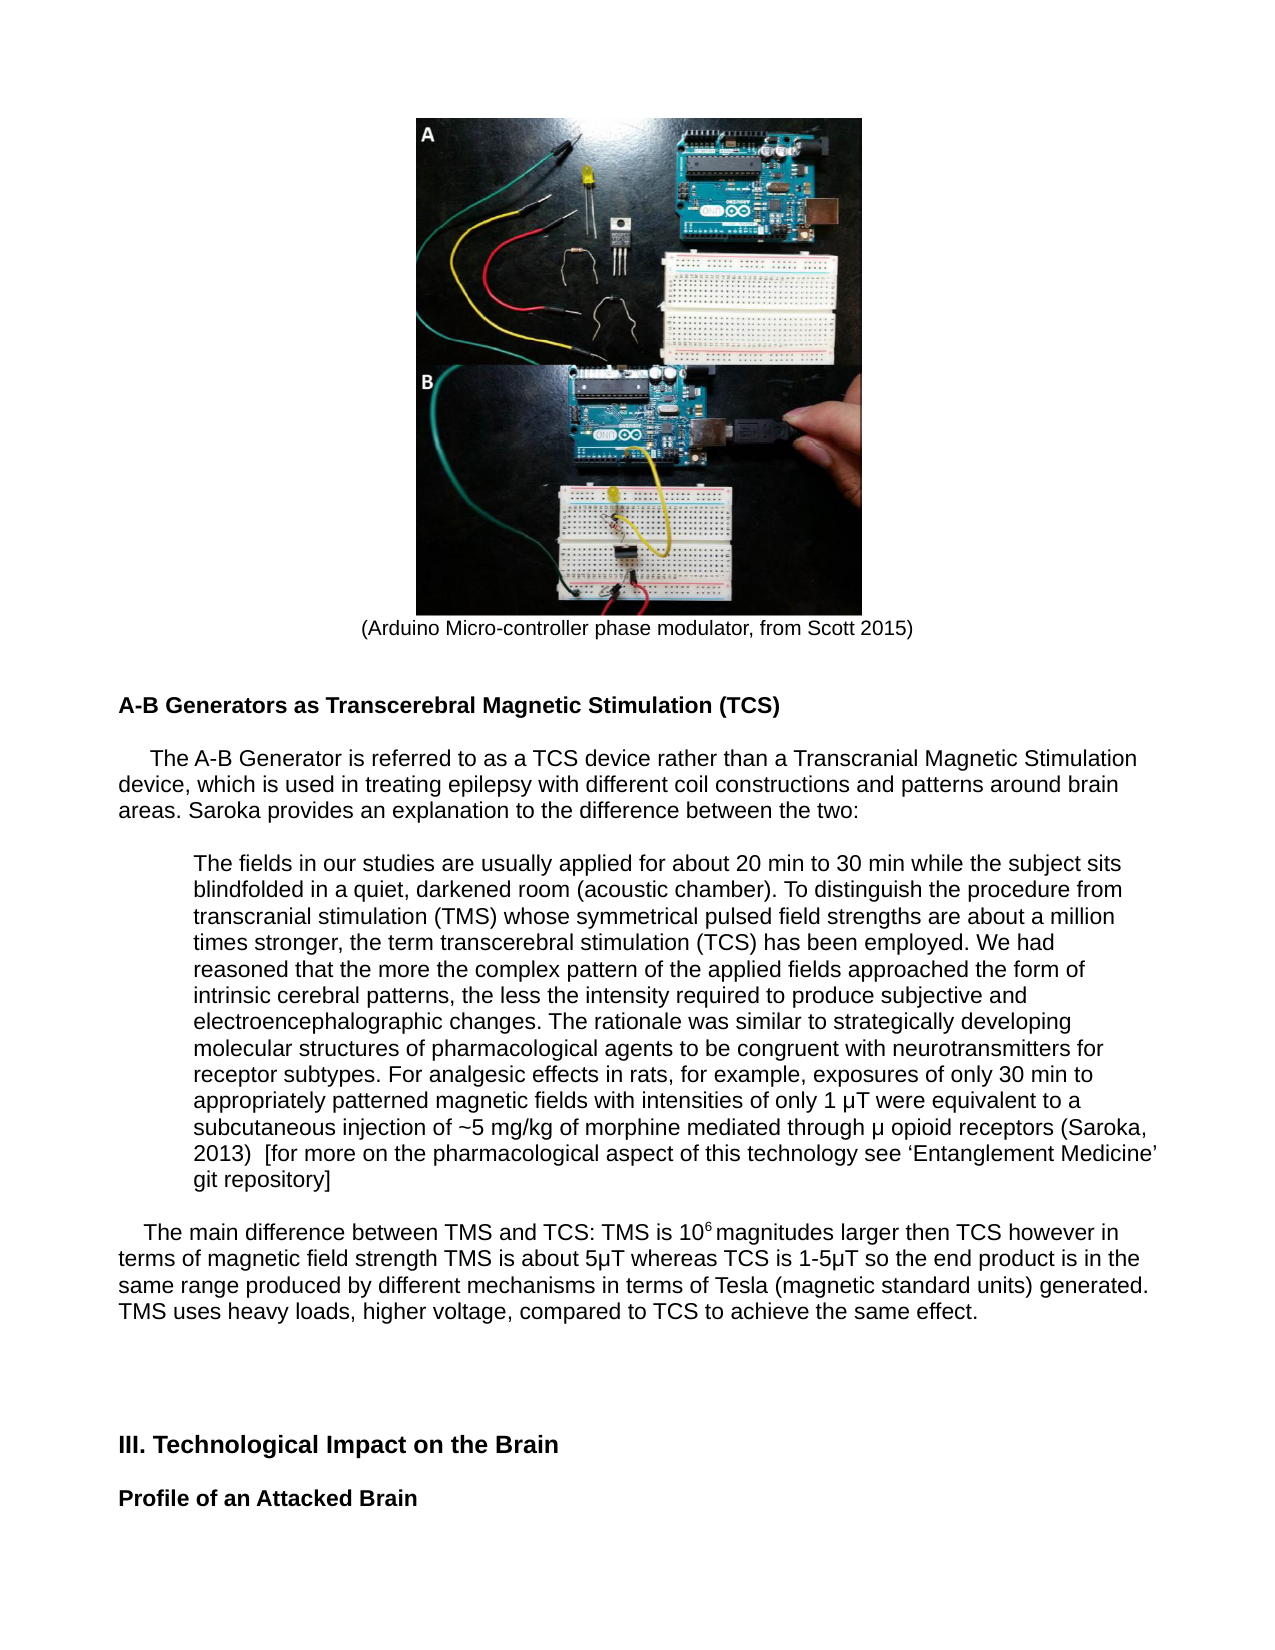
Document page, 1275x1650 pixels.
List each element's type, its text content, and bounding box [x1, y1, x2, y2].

text The main difference between TMS and TCS: TMS is 106 magnitudes larger then TCS however in terms of magnetic field strength TMS is about 5μT whereas TCS is 1-5μT so the end product is in the same range produced by different mechanisms in terms of Tesla (magnetic standard units) generated. TMS uses heavy loads, higher voltage, compared to TCS to achieve the same effect. [118, 1219, 1157, 1324]
text A-B Generators as Transcerebral Magnetic Stimulation (TCS) [118, 692, 1157, 718]
text The fields in our studies are usually applied for about 20 min to 30 min while the subject sits blindfolded in a quiet, darkened room (acoustic chamber). To distinguish the procedure from transcranial stimulation (TMS) whose symmetrical pulsed field strengths are about a million times stronger, the term transcerebral stimulation (TCS) has been employed. We had reasoned that the more the complex pattern of the applied fields approached the form of intrinsic cerebral patterns, the less the intensity required to produce subjective and electroencephalographic changes. The rationale was similar to strategically developing molecular structures of pharmacological agents to be congruent with neurotransmitters for receptor subtypes. For analgesic effects in rats, for example, exposures of only 30 min to appropriately patterned magnetic fields with intensities of only 1 μT were equivalent to a subcutaneous injection of ~5 mg/kg of morphine mediated through μ opioid receptors (Saroka, 2013) [for more on the pharmacological aspect of this technology see ‘Entanglement Medicine’ git repository] [193, 850, 1157, 1193]
text Profile of an Attacked Brain [118, 1485, 1157, 1511]
text The A-B Generator is referred to as a TCS device rather than a Transcranial Magnetic Stimulation device, which is used in treating epilepsy with different coil constructions and patterns around brain areas. Saroka provides an explanation to the difference between the two: [118, 745, 1157, 824]
text III. Technological Impact on the Brain [118, 1430, 1157, 1459]
text (Arduino Micro-controller phase modulator, from Scott 2015) [118, 616, 1157, 639]
picture [411, 118, 864, 616]
